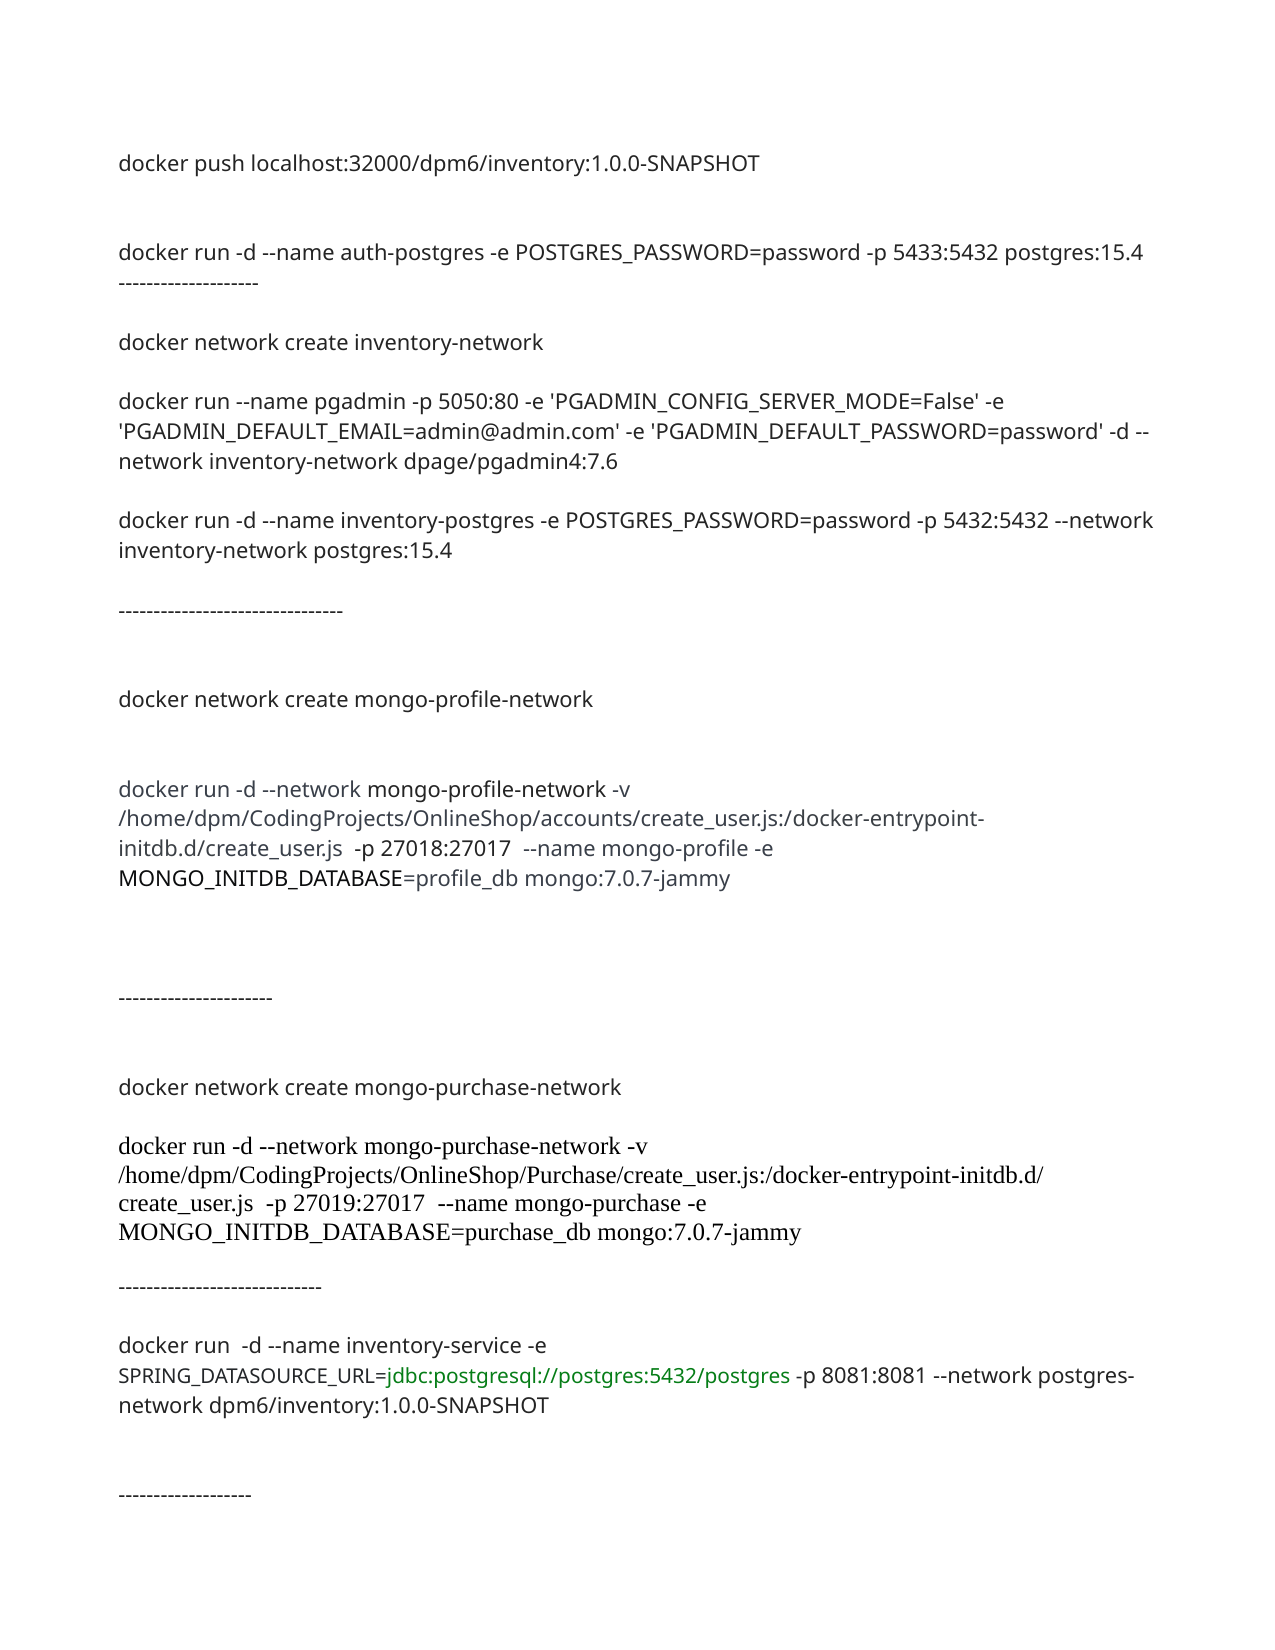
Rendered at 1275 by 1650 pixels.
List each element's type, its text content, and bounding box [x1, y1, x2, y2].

text ---------------------- [118, 982, 1157, 1012]
text ------------------- [118, 1479, 1157, 1509]
text ----------------------------- [118, 1271, 1157, 1301]
text docker run --name pgadmin -p 5050:80 -e 'PGADMIN_CONFIG_SERVER_MODE=False' -e 'PGADMIN_DEFAULT_EMAIL=admin@admin.com' -e 'PGADMIN_DEFAULT_PASSWORD=password' -d --network inventory-network dpage/pgadmin4:7.6 [118, 386, 1213, 476]
text docker run -d --name auth-postgres -e POSTGRES_PASSWORD=password -p 5433:5432 postgres:15.4 [118, 237, 1157, 267]
text -------------------------------- [118, 595, 1157, 624]
text -------------------- [118, 267, 1157, 297]
text docker network create mongo-purchase-network [118, 1071, 1157, 1101]
text docker push localhost:32000/dpm6/inventory:1.0.0-SNAPSHOT [118, 148, 1157, 178]
text docker run -d --name inventory-service -e SPRING_DATASOURCE_URL=jdbc:postgresql://postgres:5432/postgres -p 8081:8081 --network postgres-network dpm6/inventory:1.0.0-SNAPSHOT [118, 1330, 1157, 1420]
text docker run -d --network mongo-purchase-network -v /home/dpm/CodingProjects/OnlineShop/Purchase/create_user.js:/docker-entrypoint-initdb.d/create_user.js -p 27019:27017 --name mongo-purchase -e MONGO_INITDB_DATABASE=purchase_db mongo:7.0.7-jammy [118, 1131, 1157, 1246]
text docker network create inventory-network [118, 327, 1213, 356]
text docker network create mongo-profile-network [118, 684, 1157, 714]
text docker run -d --name inventory-postgres -e POSTGRES_PASSWORD=password -p 5432:5432 --network inventory-network postgres:15.4 [118, 505, 1157, 565]
text docker run -d --network mongo-profile-network -v /home/dpm/CodingProjects/OnlineShop/accounts/create_user.js:/docker-entrypoint-initdb.d/create_user.js -p 27018:27017 --name mongo-profile -e MONGO_INITDB_DATABASE=profile_db mongo:7.0.7-jammy [118, 773, 1157, 893]
